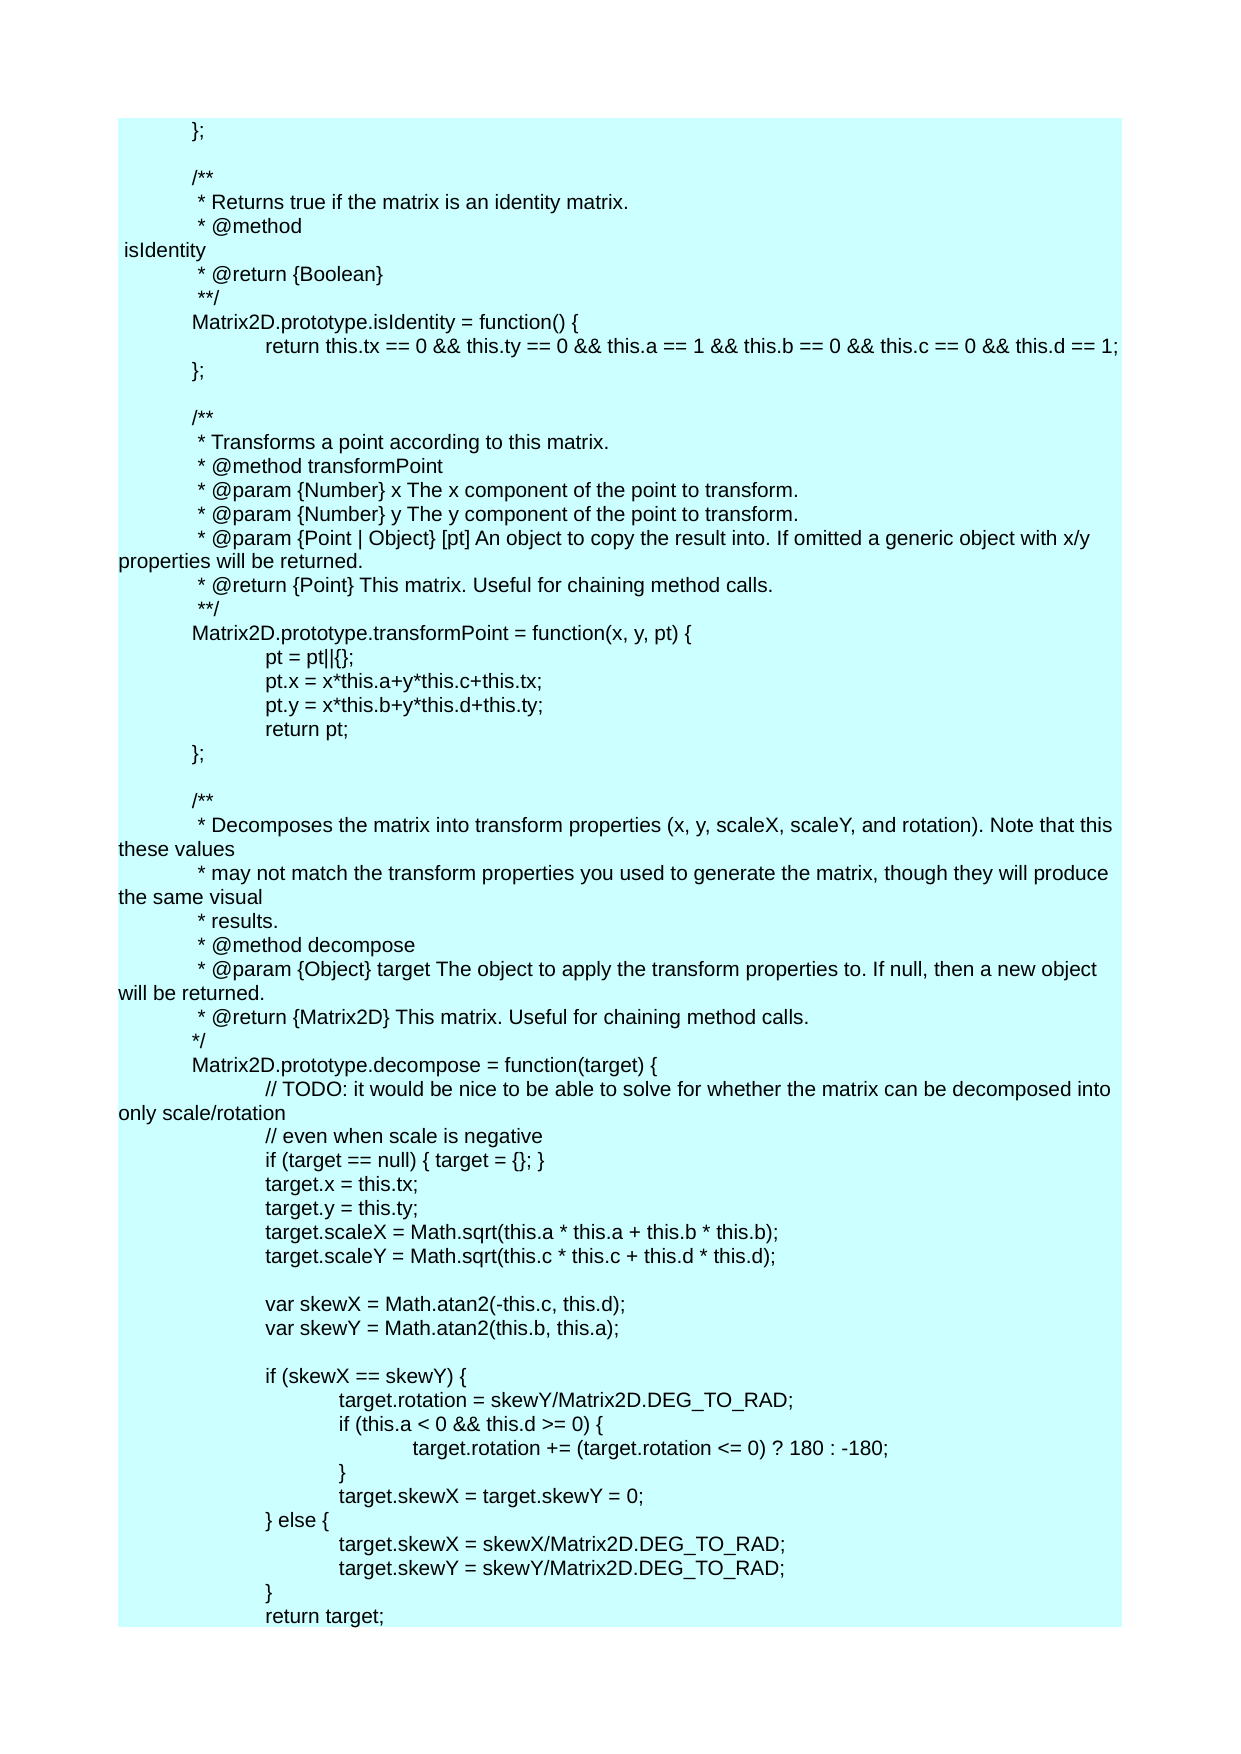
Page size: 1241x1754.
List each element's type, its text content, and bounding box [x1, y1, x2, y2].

text }; /** * Returns true if the matrix is an identity matrix. * @method [118, 118, 1122, 238]
text isIdentity * @return {Boolean} **/ Matrix2D.prototype.isIdentity = function() { return this.tx == 0 && this.ty == 0 && this.a == 1 && this.b == 0 && this.c == 0 && this.d == 1; }; /** * Transforms a point according to this matrix. * @method transformPoint * @param {Number} x The x component of the point to transform. * @param {Number} y The y component of the point to transform. * @param {Point | Object} [pt] An object to copy the result into. If omitted a generic object with x/y properties will be returned. * @return {Point} This matrix. Useful for chaining method calls. **/ Matrix2D.prototype.transformPoint = function(x, y, pt) { pt = pt||{}; pt.x = x*this.a+y*this.c+this.tx; pt.y = x*this.b+y*this.d+this.ty; return pt; }; /** * Decomposes the matrix into transform properties (x, y, scaleX, scaleY, and rotation). Note that this these values * may not match the transform properties you used to generate the matrix, though they will produce the same visual * results. * @method decompose * @param {Object} target The object to apply the transform properties to. If null, then a new object will be returned. * @return {Matrix2D} This matrix. Useful for chaining method calls. */ Matrix2D.prototype.decompose = function(target) { // TODO: it would be nice to be able to solve for whether the matrix can be decomposed into only scale/rotation // even when scale is negative if (target == null) { target = {}; } target.x = this.tx; target.y = this.ty; target.scaleX = Math.sqrt(this.a * this.a + this.b * this.b); target.scaleY = Math.sqrt(this.c * this.c + this.d * this.d); var skewX = Math.atan2(-this.c, this.d); var skewY = Math.atan2(this.b, this.a); if (skewX == skewY) { target.rotation = skewY/Matrix2D.DEG_TO_RAD; if (this.a < 0 && this.d >= 0) { target.rotation += (target.rotation <= 0) ? 180 : -180; } target.skewX = target.skewY = 0; } else { target.skewX = skewX/Matrix2D.DEG_TO_RAD; target.skewY = skewY/Matrix2D.DEG_TO_RAD; } return target; [118, 238, 1122, 1627]
